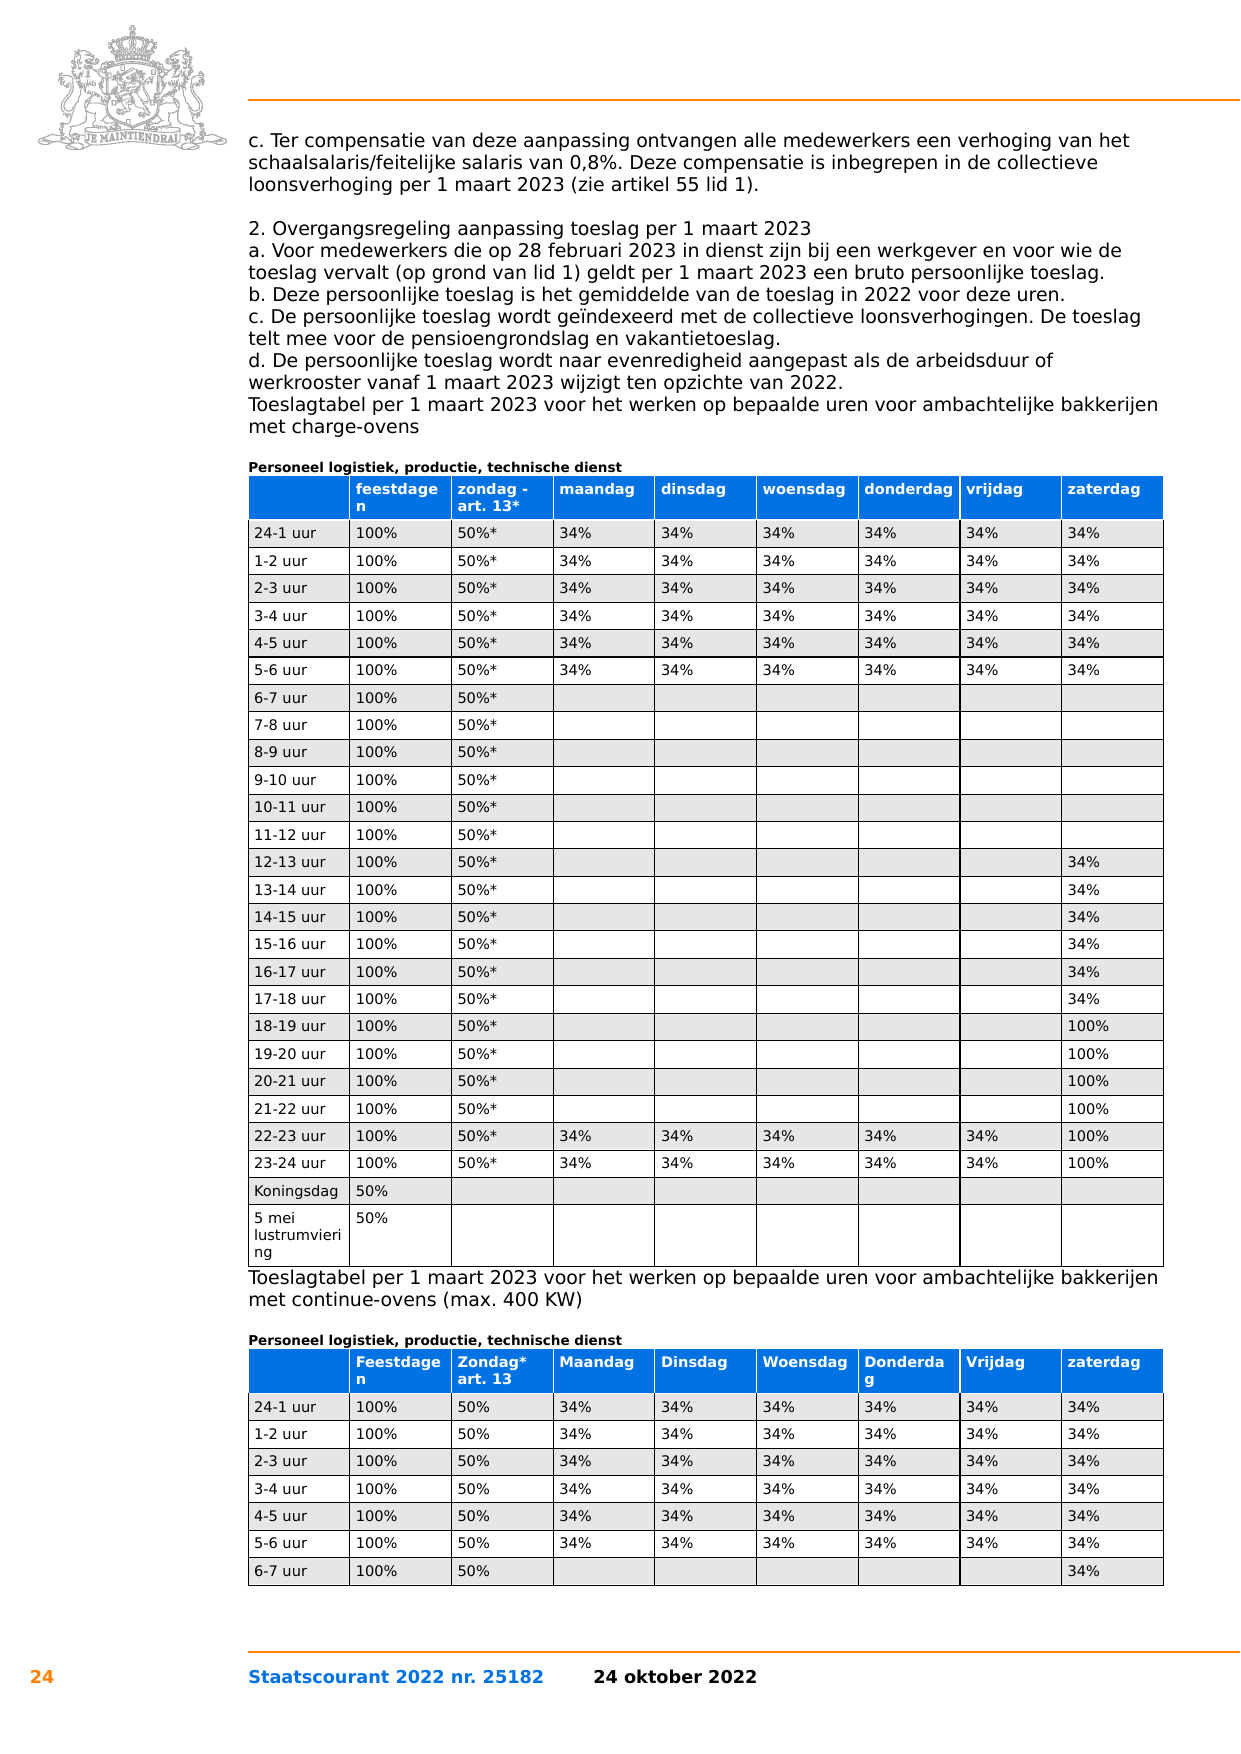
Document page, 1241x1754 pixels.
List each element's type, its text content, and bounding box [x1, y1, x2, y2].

table_cell 50%* [452, 1123, 553, 1149]
table_cell [655, 740, 756, 766]
table_cell 34% [1062, 658, 1163, 684]
table_cell 34% [961, 1503, 1061, 1530]
table_cell [859, 1069, 959, 1095]
table_cell 50%* [452, 795, 553, 821]
table_cell 100% [350, 931, 451, 958]
table_cell [249, 1349, 349, 1393]
table_cell Koningsdag [249, 1178, 349, 1204]
table_cell woensdag [757, 476, 858, 519]
table_header Personeel logistiek, productie, technische dienst [248, 1333, 1163, 1348]
table_cell 34% [859, 630, 959, 656]
table_cell 34% [961, 521, 1061, 547]
table_cell dinsdag [655, 476, 756, 519]
table_cell zondag - art. 13* [452, 476, 553, 519]
table_cell 34% [1062, 1503, 1163, 1530]
table_cell zaterdag [1062, 1349, 1163, 1393]
table_cell [757, 1069, 858, 1095]
table_cell 34% [554, 1123, 654, 1149]
table_cell 3-4 uur [249, 603, 349, 629]
table_cell 100% [350, 767, 451, 793]
table_cell [757, 1178, 858, 1204]
table_cell 50%* [452, 575, 553, 602]
table_cell [757, 767, 858, 793]
table_cell 34% [859, 1123, 959, 1149]
table_cell [961, 986, 1061, 1013]
table_cell Zondag* art. 13 [452, 1349, 553, 1393]
table_cell 50%* [452, 1014, 553, 1040]
table_cell 7-8 uur [249, 712, 349, 739]
table_cell 100% [350, 1069, 451, 1095]
table_cell 50% [452, 1503, 553, 1530]
table_cell 34% [1062, 986, 1163, 1013]
table_cell [554, 1205, 654, 1266]
table_cell 34% [757, 1123, 858, 1149]
table_cell [554, 795, 654, 821]
table_cell 100% [350, 1503, 451, 1530]
table_cell [859, 904, 959, 930]
table_cell 50%* [452, 685, 553, 711]
table_cell 34% [859, 575, 959, 602]
table_cell [859, 1178, 959, 1204]
table_cell 50%* [452, 740, 553, 766]
table_cell [655, 822, 756, 848]
table_cell 34% [554, 575, 654, 602]
table_cell 50%* [452, 959, 553, 985]
table_cell [757, 1558, 858, 1584]
table_cell [554, 712, 654, 739]
table_cell 50%* [452, 1151, 553, 1177]
table_cell [554, 685, 654, 711]
table_cell [554, 1096, 654, 1122]
table_cell 34% [655, 1503, 756, 1530]
table_cell 100% [350, 1041, 451, 1067]
text a. Voor medewerkers die op 28 februari 2023 in dienst zijn bij een werkgever en voor wie de toeslag vervalt (op grond van lid 1) geldt per 1 maart 2023 een bruto persoonlijke toeslag. [248, 240, 1163, 284]
table_cell [961, 1014, 1061, 1040]
table_cell 34% [859, 1531, 959, 1557]
table_cell 34% [757, 1531, 858, 1557]
table_cell [655, 904, 756, 930]
table_cell 34% [757, 603, 858, 629]
table_cell [859, 1041, 959, 1067]
table_cell 100% [350, 1123, 451, 1149]
table_cell 100% [1062, 1151, 1163, 1177]
table_cell 34% [655, 1394, 756, 1420]
table_cell [859, 685, 959, 711]
table_cell 34% [859, 1421, 959, 1447]
table_cell 100% [350, 849, 451, 876]
table_cell 34% [1062, 548, 1163, 574]
table_cell [452, 1178, 553, 1204]
table_cell 100% [350, 1096, 451, 1122]
table_cell 100% [350, 986, 451, 1013]
table_cell 34% [554, 521, 654, 547]
table_cell [1062, 795, 1163, 821]
table_cell 50%* [452, 1069, 553, 1095]
text c. Ter compensatie van deze aanpassing ontvangen alle medewerkers een verhoging van het schaalsalaris/feitelijke salaris van 0,8%. Deze compensatie is inbegrepen in de collectieve loonsverhoging per 1 maart 2023 (zie artikel 55 lid 1). [248, 130, 1163, 196]
table_cell 100% [350, 1394, 451, 1420]
table_cell Maandag [554, 1349, 654, 1393]
table_cell 100% [350, 521, 451, 547]
table_cell 34% [757, 1421, 858, 1447]
table_cell 100% [350, 1014, 451, 1040]
table_cell 34% [1062, 877, 1163, 903]
table_cell [757, 822, 858, 848]
table_cell 34% [1062, 959, 1163, 985]
table_cell [961, 1558, 1061, 1584]
table_cell [655, 712, 756, 739]
table_cell 100% [1062, 1069, 1163, 1095]
table_cell 14-15 uur [249, 904, 349, 930]
table_cell 5-6 uur [249, 1531, 349, 1557]
table_cell 50%* [452, 1096, 553, 1122]
table_cell 34% [1062, 575, 1163, 602]
table_cell donderdag [859, 476, 959, 519]
table_cell 34% [1062, 931, 1163, 958]
table_cell 34% [1062, 1531, 1163, 1557]
table_cell 34% [554, 658, 654, 684]
table_cell 50%* [452, 603, 553, 629]
table_cell [961, 1205, 1061, 1266]
table_cell [859, 1096, 959, 1122]
table_cell [757, 740, 858, 766]
table_cell 34% [655, 1476, 756, 1502]
table_cell 34% [757, 1476, 858, 1502]
table_cell 100% [350, 712, 451, 739]
table_cell 34% [554, 630, 654, 656]
table_cell [655, 767, 756, 793]
table_cell [961, 1178, 1061, 1204]
table_cell 34% [859, 1449, 959, 1475]
table_cell 100% [1062, 1014, 1163, 1040]
table_cell [554, 1041, 654, 1067]
table_cell 100% [1062, 1123, 1163, 1149]
table_cell 4-5 uur [249, 1503, 349, 1530]
table_cell 34% [757, 575, 858, 602]
table_cell 3-4 uur [249, 1476, 349, 1502]
table_cell 34% [961, 1123, 1061, 1149]
table_cell 34% [554, 548, 654, 574]
table_cell 6-7 uur [249, 685, 349, 711]
table_cell 34% [655, 630, 756, 656]
table_cell 50%* [452, 658, 553, 684]
text 2. Overgangsregeling aanpassing toeslag per 1 maart 2023 [248, 218, 1163, 240]
table_cell 34% [961, 1531, 1061, 1557]
table_cell [1062, 1178, 1163, 1204]
table_cell 100% [350, 1476, 451, 1502]
table_cell 9-10 uur [249, 767, 349, 793]
table_cell [1062, 767, 1163, 793]
table_cell 100% [350, 1531, 451, 1557]
table_cell 50%* [452, 986, 553, 1013]
table_cell 100% [350, 795, 451, 821]
table_cell [655, 795, 756, 821]
table_cell 100% [350, 1449, 451, 1475]
table_cell [554, 1069, 654, 1095]
table_cell 34% [655, 603, 756, 629]
table_cell [655, 1014, 756, 1040]
table_cell 34% [1062, 521, 1163, 547]
table_cell [1062, 1205, 1163, 1266]
table_cell [655, 849, 756, 876]
table_cell [757, 1014, 858, 1040]
table_cell Donderdag [859, 1349, 959, 1393]
table_cell 50% [452, 1476, 553, 1502]
table_cell 34% [961, 1449, 1061, 1475]
table_cell 34% [961, 548, 1061, 574]
table_cell 50%* [452, 931, 553, 958]
table_cell 50% [452, 1421, 553, 1447]
table_cell [757, 986, 858, 1013]
table_cell 50% [452, 1558, 553, 1584]
table_cell 15-16 uur [249, 931, 349, 958]
table_cell 50% [452, 1449, 553, 1475]
table_cell 34% [1062, 849, 1163, 876]
table_cell [961, 822, 1061, 848]
table_cell 34% [554, 603, 654, 629]
table_cell 11-12 uur [249, 822, 349, 848]
table_cell 100% [350, 740, 451, 766]
table_cell 22-23 uur [249, 1123, 349, 1149]
table_cell [554, 740, 654, 766]
table_cell 34% [1062, 904, 1163, 930]
table_cell 50%* [452, 548, 553, 574]
table_cell 34% [554, 1531, 654, 1557]
table_cell 34% [859, 603, 959, 629]
table_cell 34% [655, 521, 756, 547]
table_cell 34% [1062, 603, 1163, 629]
table_cell [554, 904, 654, 930]
table_cell 5-6 uur [249, 658, 349, 684]
table_cell 50%* [452, 712, 553, 739]
table_cell 50%* [452, 767, 553, 793]
table_cell [452, 1205, 553, 1266]
table_cell 100% [350, 822, 451, 848]
text b. Deze persoonlijke toeslag is het gemiddelde van de toeslag in 2022 voor deze uren. [248, 284, 1163, 306]
table_cell [757, 849, 858, 876]
table_cell 50% [350, 1205, 451, 1266]
table_cell Woensdag [757, 1349, 858, 1393]
table_cell 2-3 uur [249, 1449, 349, 1475]
table_cell 34% [1062, 1476, 1163, 1502]
table_cell 34% [961, 1421, 1061, 1447]
table_cell 4-5 uur [249, 630, 349, 656]
table_cell 34% [961, 1394, 1061, 1420]
table_cell [961, 1041, 1061, 1067]
table_cell 8-9 uur [249, 740, 349, 766]
table_cell [961, 877, 1061, 903]
table_cell [655, 877, 756, 903]
table_cell 34% [859, 548, 959, 574]
table_cell 34% [859, 1394, 959, 1420]
table_cell 2-3 uur [249, 575, 349, 602]
table_cell [1062, 740, 1163, 766]
table_cell 50%* [452, 521, 553, 547]
table_cell [655, 1096, 756, 1122]
table_cell 34% [961, 658, 1061, 684]
table_cell [859, 740, 959, 766]
table_cell [554, 1558, 654, 1584]
table_cell 16-17 uur [249, 959, 349, 985]
table_cell [554, 931, 654, 958]
table_cell [554, 986, 654, 1013]
table_cell 50%* [452, 877, 553, 903]
table_cell [554, 767, 654, 793]
table_cell [554, 877, 654, 903]
table_cell [859, 822, 959, 848]
table_cell [757, 877, 858, 903]
table_cell [859, 877, 959, 903]
table_cell [859, 712, 959, 739]
table_cell 34% [961, 630, 1061, 656]
table_cell 50%* [452, 822, 553, 848]
table_cell Feestdagen [350, 1349, 451, 1393]
table_cell [554, 822, 654, 848]
text d. De persoonlijke toeslag wordt naar evenredigheid aangepast als de arbeidsduur of werkrooster vanaf 1 maart 2023 wijzigt ten opzichte van 2022. [248, 349, 1163, 393]
table_cell [655, 1558, 756, 1584]
table_cell [859, 795, 959, 821]
table_cell 34% [1062, 1421, 1163, 1447]
table_cell 1-2 uur [249, 1421, 349, 1447]
table_cell 34% [554, 1449, 654, 1475]
table_cell 12-13 uur [249, 849, 349, 876]
table_cell [554, 1014, 654, 1040]
table_cell [757, 904, 858, 930]
table_cell 6-7 uur [249, 1558, 349, 1584]
table_cell 100% [350, 548, 451, 574]
table_cell 50%* [452, 904, 553, 930]
table_cell 34% [1062, 630, 1163, 656]
table_cell [859, 1558, 959, 1584]
table_cell [655, 685, 756, 711]
table_cell 34% [757, 1394, 858, 1420]
table_cell Vrijdag [961, 1349, 1061, 1393]
table_cell [757, 931, 858, 958]
table_cell 24-1 uur [249, 1394, 349, 1420]
table_cell 50%* [452, 630, 553, 656]
table_cell feestdagen [350, 476, 451, 519]
table_cell 34% [655, 548, 756, 574]
table_cell [249, 476, 349, 519]
table_cell 100% [350, 658, 451, 684]
table_cell [859, 931, 959, 958]
table_cell [655, 1069, 756, 1095]
table_cell [961, 712, 1061, 739]
table_cell [859, 959, 959, 985]
table_cell [655, 1178, 756, 1204]
table_cell [859, 1014, 959, 1040]
table_cell 19-20 uur [249, 1041, 349, 1067]
picture [38, 25, 227, 150]
table_cell [554, 1178, 654, 1204]
table_cell 100% [350, 630, 451, 656]
table_cell 34% [757, 1449, 858, 1475]
table_cell 34% [655, 658, 756, 684]
table_cell 34% [859, 658, 959, 684]
table_cell Dinsdag [655, 1349, 756, 1393]
table_cell 1-2 uur [249, 548, 349, 574]
table_cell [961, 740, 1061, 766]
table_cell 34% [859, 1151, 959, 1177]
table_cell 34% [655, 1449, 756, 1475]
table_cell 34% [554, 1421, 654, 1447]
table_cell [961, 904, 1061, 930]
table_cell [859, 986, 959, 1013]
table_cell 24-1 uur [249, 521, 349, 547]
table_cell 34% [554, 1151, 654, 1177]
table_cell [859, 767, 959, 793]
table_cell [961, 767, 1061, 793]
table_cell [757, 1041, 858, 1067]
table_cell [961, 1096, 1061, 1122]
table_cell 34% [757, 548, 858, 574]
table_cell 34% [554, 1503, 654, 1530]
text Toeslagtabel per 1 maart 2023 voor het werken op bepaalde uren voor ambachtelijke bakkerijen met continue-ovens (max. 400 KW) [248, 1267, 1163, 1311]
table_cell [961, 795, 1061, 821]
table_cell [655, 1205, 756, 1266]
table_cell 100% [350, 1558, 451, 1584]
table_cell 50%* [452, 849, 553, 876]
table_cell [554, 959, 654, 985]
table_cell 34% [655, 575, 756, 602]
table_cell 34% [757, 521, 858, 547]
table_cell 50% [452, 1531, 553, 1557]
table_cell 100% [350, 904, 451, 930]
table_cell [961, 931, 1061, 958]
table_cell zaterdag [1062, 476, 1163, 519]
table_cell 34% [757, 1151, 858, 1177]
table_cell 34% [554, 1476, 654, 1502]
table_cell 34% [757, 658, 858, 684]
table_cell 34% [961, 603, 1061, 629]
table_cell 34% [859, 1503, 959, 1530]
text Toeslagtabel per 1 maart 2023 voor het werken op bepaalde uren voor ambachtelijke bakkerijen met charge-ovens [248, 393, 1163, 437]
table_cell 20-21 uur [249, 1069, 349, 1095]
table_cell vrijdag [961, 476, 1061, 519]
table_cell 21-22 uur [249, 1096, 349, 1122]
table_cell 100% [350, 877, 451, 903]
table_cell [859, 849, 959, 876]
text c. De persoonlijke toeslag wordt geïndexeerd met de collectieve loonsverhogingen. De toeslag telt mee voor de pensioengrondslag en vakantietoeslag. [248, 306, 1163, 349]
table_cell [757, 1205, 858, 1266]
table_cell maandag [554, 476, 654, 519]
table_cell [961, 849, 1061, 876]
table_cell 34% [859, 521, 959, 547]
table_cell [1062, 712, 1163, 739]
table_cell 34% [554, 1394, 654, 1420]
table_cell 100% [1062, 1041, 1163, 1067]
table_cell [757, 712, 858, 739]
table_cell [1062, 822, 1163, 848]
table_cell 34% [1062, 1449, 1163, 1475]
table_cell 100% [350, 575, 451, 602]
table_cell [554, 849, 654, 876]
table_cell 23-24 uur [249, 1151, 349, 1177]
table_cell 17-18 uur [249, 986, 349, 1013]
table_cell 34% [961, 1151, 1061, 1177]
table_cell [655, 986, 756, 1013]
table_cell 5 mei lustrumviering [249, 1205, 349, 1266]
table_cell [757, 795, 858, 821]
table_cell 100% [350, 959, 451, 985]
table_cell [757, 1096, 858, 1122]
table_cell 100% [350, 603, 451, 629]
table_cell 34% [757, 630, 858, 656]
table_cell 34% [655, 1531, 756, 1557]
table_cell 100% [350, 1151, 451, 1177]
table_cell [757, 685, 858, 711]
table_header Personeel logistiek, productie, technische dienst [248, 459, 1163, 475]
table_cell 100% [350, 1421, 451, 1447]
table_cell 34% [859, 1476, 959, 1502]
table_cell [655, 1041, 756, 1067]
table_cell 50% [350, 1178, 451, 1204]
table_cell [859, 1205, 959, 1266]
table_cell 13-14 uur [249, 877, 349, 903]
table_cell 10-11 uur [249, 795, 349, 821]
table_cell 34% [655, 1123, 756, 1149]
table_cell [655, 959, 756, 985]
table_cell 50% [452, 1394, 553, 1420]
table_cell 100% [350, 685, 451, 711]
table_cell 34% [961, 1476, 1061, 1502]
table_cell [757, 959, 858, 985]
table_cell 34% [1062, 1558, 1163, 1584]
table_cell 100% [1062, 1096, 1163, 1122]
table_cell 34% [655, 1151, 756, 1177]
table_cell [961, 1069, 1061, 1095]
table_cell 50%* [452, 1041, 553, 1067]
table_cell 34% [655, 1421, 756, 1447]
table_cell 34% [757, 1503, 858, 1530]
table_cell [961, 685, 1061, 711]
table_cell 34% [961, 575, 1061, 602]
table_cell 18-19 uur [249, 1014, 349, 1040]
table_cell [961, 959, 1061, 985]
table_cell [1062, 685, 1163, 711]
table_cell 34% [1062, 1394, 1163, 1420]
table_cell [655, 931, 756, 958]
